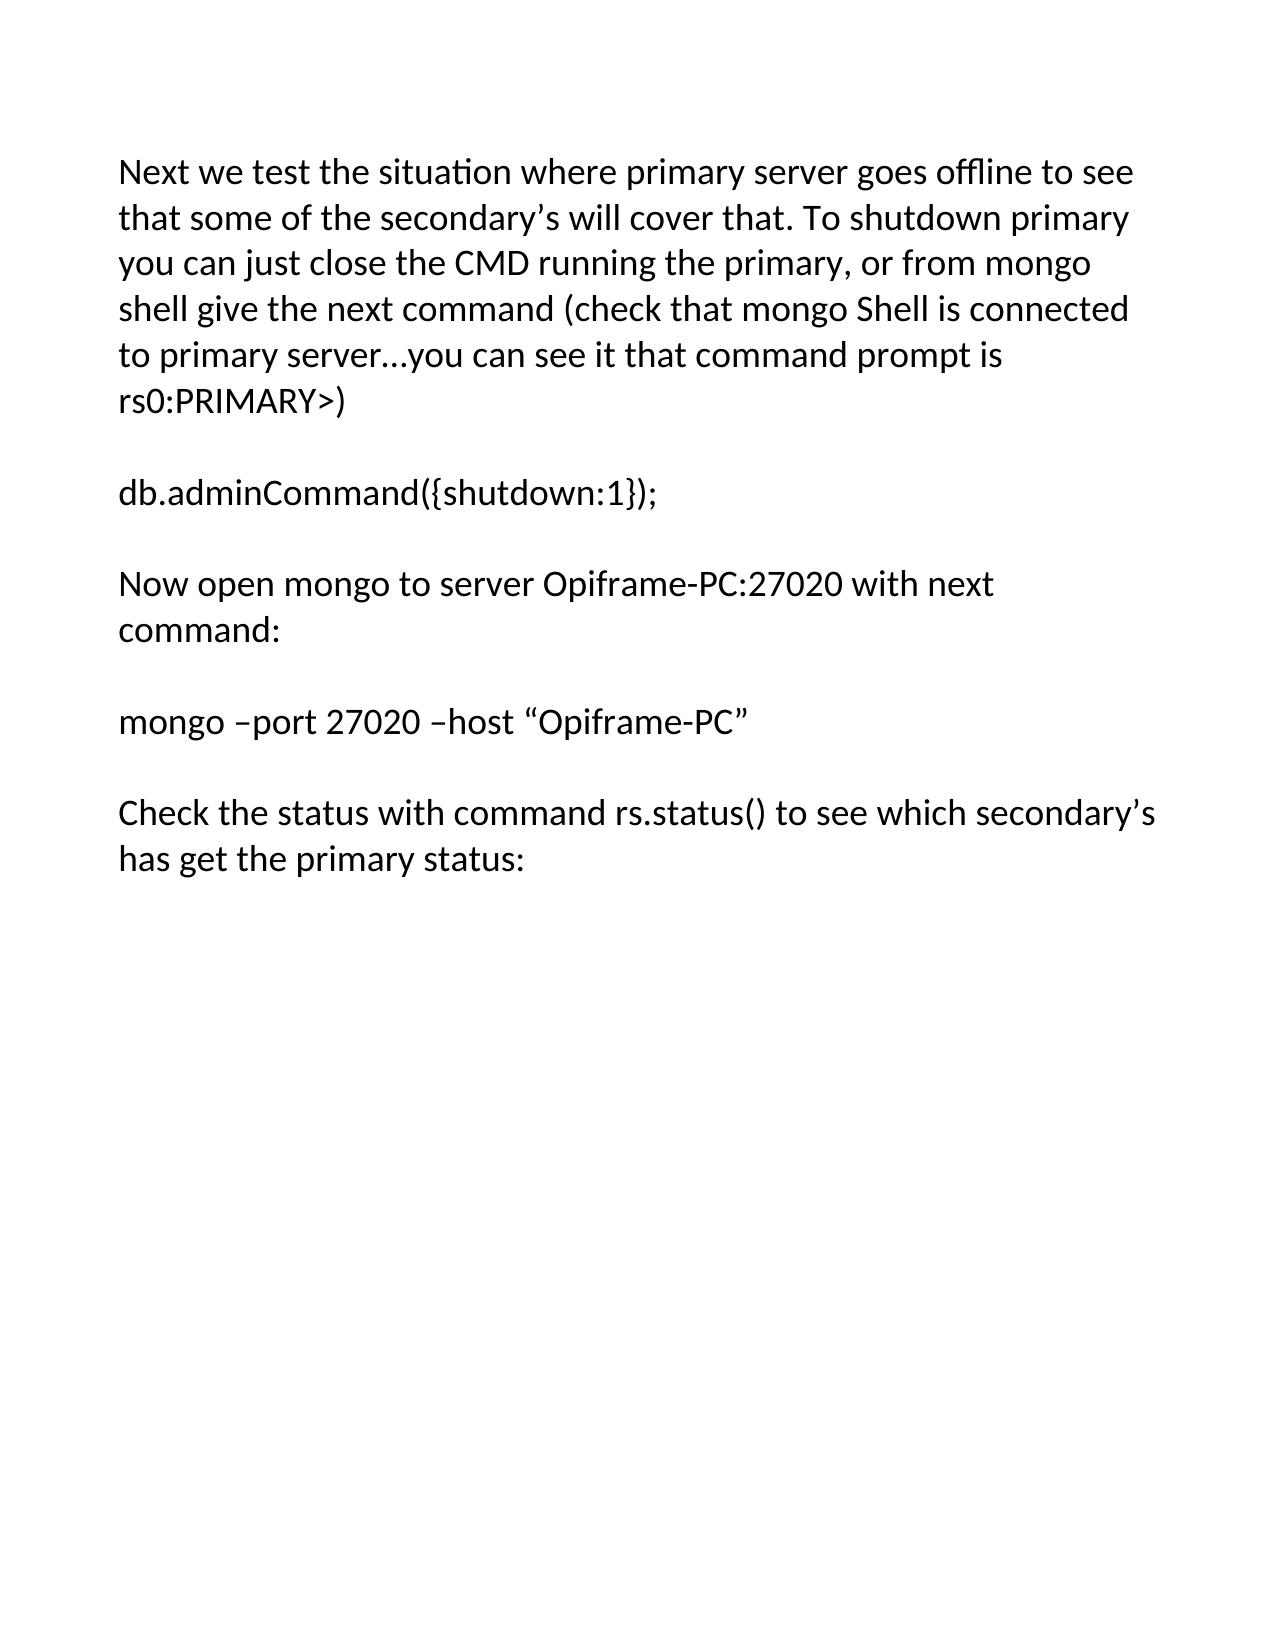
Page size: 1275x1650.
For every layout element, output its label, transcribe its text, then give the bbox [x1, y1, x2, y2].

text db.adminCommand({shutdown:1}); [118, 468, 1157, 514]
text Next we test the situation where primary server goes offline to see that some of the secondary’s will cover that. To shutdown primary you can just close the CMD running the primary, or from mongo shell give the next command (check that mongo Shell is connected to primary server…you can see it that command prompt is rs0:PRIMARY>) [118, 148, 1157, 423]
text Now open mongo to server Opiframe-PC:27020 with next command: [118, 560, 1157, 652]
text Check the status with command rs.status() to see which secondary’s has get the primary status: [118, 789, 1157, 881]
text mongo –port 27020 –host “Opiframe-PC” [118, 698, 1157, 743]
